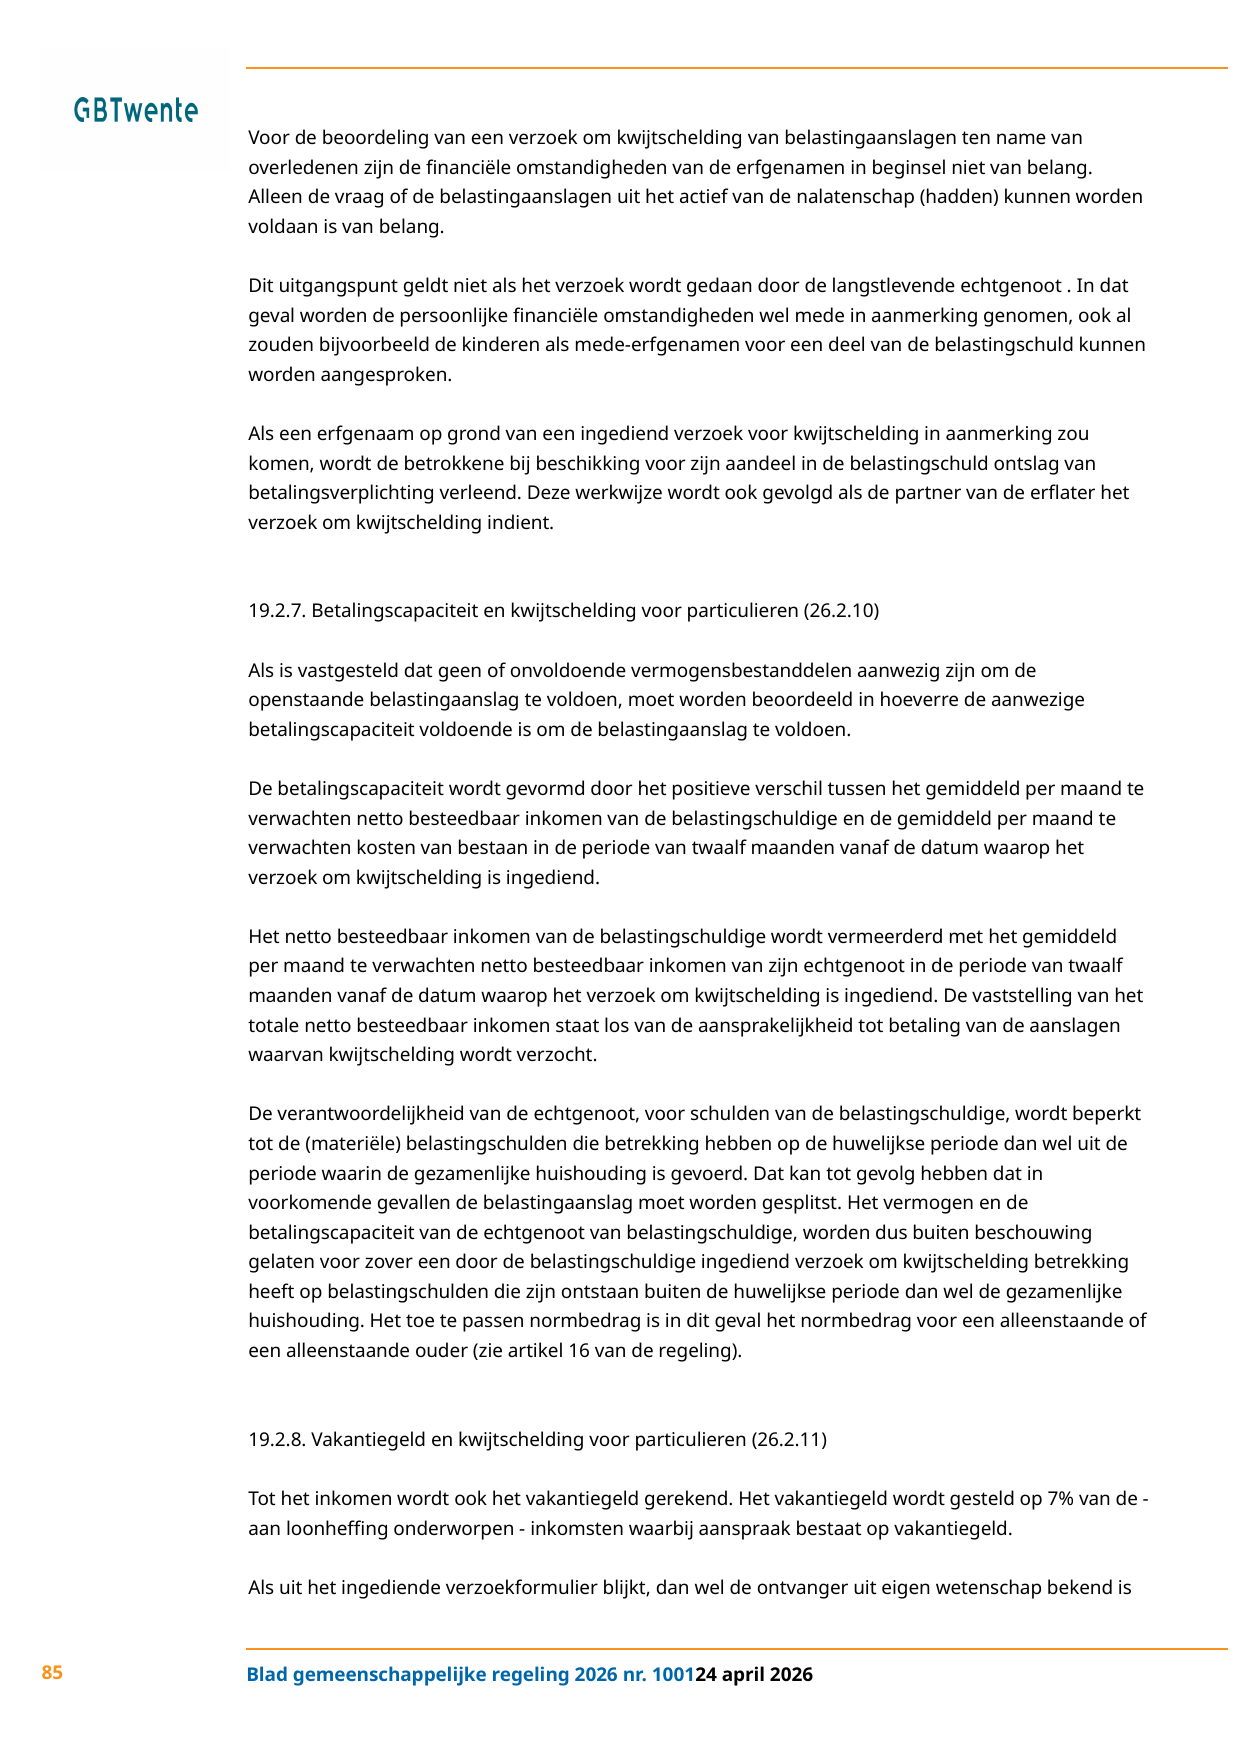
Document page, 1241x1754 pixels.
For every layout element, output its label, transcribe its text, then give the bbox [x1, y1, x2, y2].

text Voor de beoordeling van een verzoek om kwijtschelding van belastingaanslagen ten name van overledenen zijn de financiële omstandigheden van de erfgenamen in beginsel niet van belang. Alleen de vraag of de belastingaanslagen uit het actief van de nalatenschap (hadden) kunnen worden voldaan is van belang. [248, 124, 1152, 239]
text Het netto besteedbaar inkomen van de belastingschuldige wordt vermeerderd met het gemiddeld per maand te verwachten netto besteedbaar inkomen van zijn echtgenoot in de periode van twaalf maanden vanaf de datum waarop het verzoek om kwijtschelding is ingediend. De vaststelling van het totale netto besteedbaar inkomen staat los van de aansprakelijkheid tot betaling van de aanslagen waarvan kwijtschelding wordt verzocht. [248, 923, 1152, 1067]
text Als een erfgenaam op grond van een ingediend verzoek voor kwijtschelding in aanmerking zou komen, wordt de betrokkene bij beschikking voor zijn aandeel in de belastingschuld ontslag van betalingsverplichting verleend. Deze werkwijze wordt ook gevolgd als de partner van de erflater het verzoek om kwijtschelding indient. [248, 420, 1152, 535]
text De betalingscapaciteit wordt gevormd door het positieve verschil tussen het gemiddeld per maand te verwachten netto besteedbaar inkomen van de belastingschuldige en de gemiddeld per maand te verwachten kosten van bestaan in de periode van twaalf maanden vanaf de datum waarop het verzoek om kwijtschelding is ingediend. [248, 775, 1152, 890]
text Tot het inkomen wordt ook het vakantiegeld gerekend. Het vakantiegeld wordt gesteld op 7% van de - aan loonheffing onderworpen - inkomsten waarbij aanspraak bestaat op vakantiegeld. [248, 1485, 1152, 1541]
text 19.2.7. Betalingscapaciteit en kwijtschelding voor particulieren (26.2.10) [248, 598, 1152, 623]
text Als uit het ingediende verzoekformulier blijkt, dan wel de ontvanger uit eigen wetenschap bekend is [248, 1574, 1152, 1600]
text 19.2.8. Vakantiegeld en kwijtschelding voor particulieren (26.2.11) [248, 1426, 1152, 1452]
picture [41, 47, 231, 172]
text De verantwoordelijkheid van de echtgenoot, voor schulden van de belastingschuldige, wordt beperkt tot de (materiële) belastingschulden die betrekking hebben op de huwelijkse periode dan wel uit de periode waarin de gezamenlijke huishouding is gevoerd. Dat kan tot gevolg hebben dat in voorkomende gevallen de belastingaanslag moet worden gesplitst. Het vermogen en de betalingscapaciteit van de echtgenoot van belastingschuldige, worden dus buiten beschouwing gelaten voor zover een door de belastingschuldige ingediend verzoek om kwijtschelding betrekking heeft op belastingschulden die zijn ontstaan buiten de huwelijkse periode dan wel de gezamenlijke huishouding. Het toe te passen normbedrag is in dit geval het normbedrag voor een alleenstaande of een alleenstaande ouder (zie artikel 16 van de regeling). [248, 1101, 1152, 1363]
text Als is vastgesteld dat geen of onvoldoende vermogensbestanddelen aanwezig zijn om de openstaande belastingaanslag te voldoen, moet worden beoordeeld in hoeverre de aanwezige betalingscapaciteit voldoende is om de belastingaanslag te voldoen. [248, 657, 1152, 742]
text Dit uitgangspunt geldt niet als het verzoek wordt gedaan door de langstlevende echtgenoot . In dat geval worden de persoonlijke financiële omstandigheden wel mede in aanmerking genomen, ook al zouden bijvoorbeeld de kinderen als mede-erfgenamen voor een deel van de belastingschuld kunnen worden aangesproken. [248, 272, 1152, 387]
